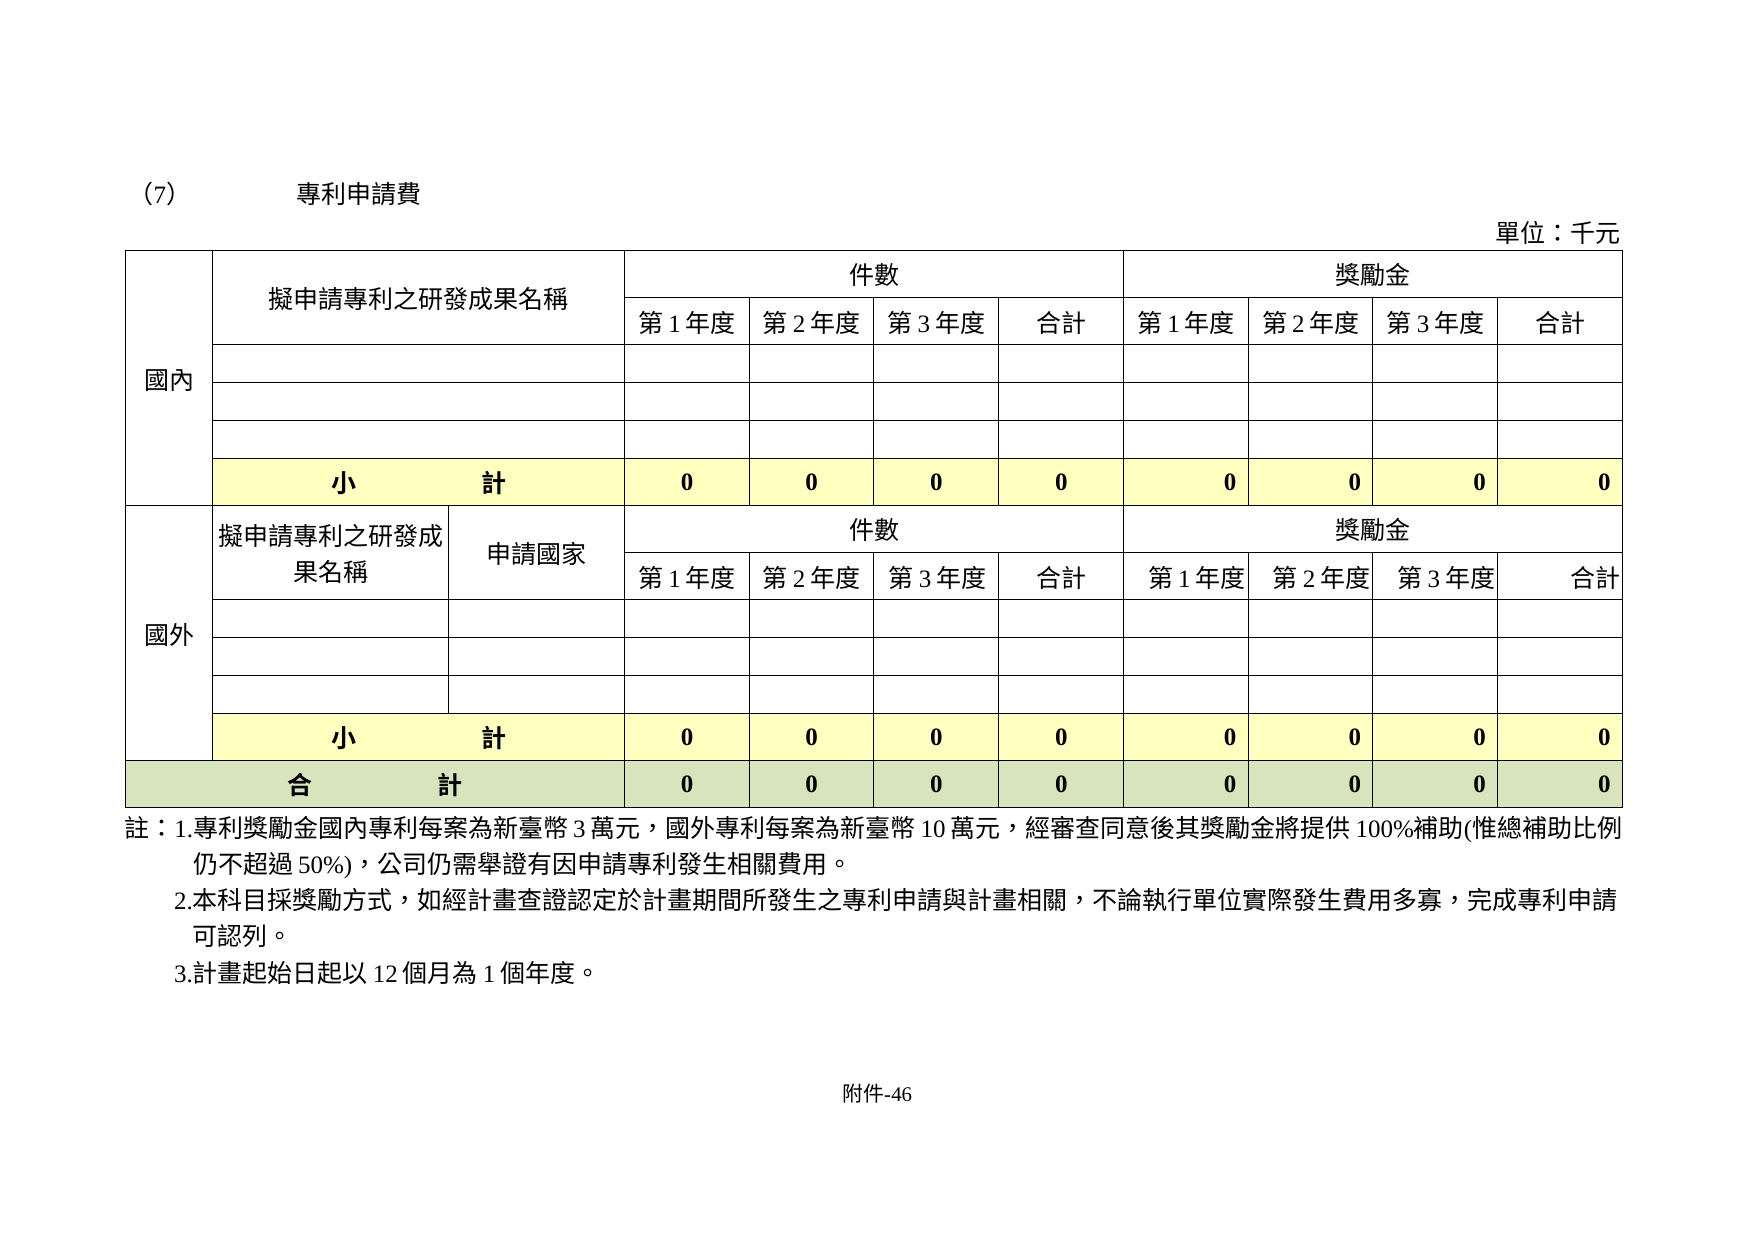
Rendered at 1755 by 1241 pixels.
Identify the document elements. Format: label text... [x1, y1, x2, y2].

table_cell [750, 421, 873, 457]
table_cell 國內 [126, 251, 212, 505]
table_cell 0 [1249, 761, 1372, 807]
table_cell 0 [625, 714, 749, 760]
table_cell [213, 383, 624, 420]
table_cell [1373, 421, 1497, 457]
table_cell 第1年度 [1124, 298, 1248, 344]
table_cell 0 [750, 714, 873, 760]
table_cell 擬申請專利之研發成果名稱 [213, 506, 448, 599]
table_cell 0 [625, 761, 749, 807]
table_cell [625, 600, 749, 637]
table_cell 合計 [1498, 298, 1622, 344]
table_cell [625, 345, 749, 382]
table_cell 小 計 [213, 714, 624, 760]
table_cell [625, 383, 749, 420]
table_cell 第2年度 [1249, 298, 1372, 344]
table_cell [1249, 383, 1372, 420]
table_cell 0 [1249, 459, 1372, 505]
table_cell 合 計 [126, 761, 624, 807]
table_cell 0 [874, 459, 998, 505]
table_cell 0 [625, 459, 749, 505]
table_cell 獎勵金 [1124, 251, 1622, 297]
table_cell [1124, 345, 1248, 382]
table_cell 0 [1373, 714, 1497, 760]
table_cell [1249, 676, 1372, 712]
table_cell [1498, 421, 1622, 457]
table_cell [1498, 345, 1622, 382]
table_cell [1373, 345, 1497, 382]
table_cell [1124, 421, 1248, 457]
table_cell [874, 383, 998, 420]
table_cell 合計 [999, 553, 1123, 599]
table_cell 擬申請專利之研發成果名稱 [213, 251, 624, 344]
table_cell [1498, 600, 1622, 637]
table_cell 小 計 [213, 459, 624, 505]
table_cell [1373, 600, 1497, 637]
table_cell 0 [1373, 459, 1497, 505]
table_cell [999, 345, 1123, 382]
table_cell 0 [1124, 714, 1248, 760]
table_cell 0 [1498, 761, 1622, 807]
text 2.本科目採獎勵方式，如經計畫查證認定於計畫期間所發生之專利申請與計畫相關，不論執行單位實際發生費用多寡，完成專利申請可認列。 [174, 881, 1630, 953]
table_cell [874, 600, 998, 637]
table_cell 0 [999, 761, 1123, 807]
table_cell 0 [999, 714, 1123, 760]
table_cell [874, 676, 998, 712]
table_cell [999, 676, 1123, 712]
table_cell 第1年度 [1124, 553, 1248, 599]
table_cell 合計 [999, 298, 1123, 344]
table_cell [1498, 638, 1622, 675]
table_cell [625, 638, 749, 675]
table_cell [625, 676, 749, 712]
table_cell [1249, 345, 1372, 382]
text 3.計畫起始日起以12個月為1個年度。 [174, 953, 1630, 989]
table_cell 獎勵金 [1124, 506, 1622, 552]
table_cell 第3年度 [1373, 553, 1497, 599]
table_cell 件數 [625, 506, 1123, 552]
table_cell 第1年度 [625, 298, 749, 344]
table_cell [874, 345, 998, 382]
table_cell [1249, 600, 1372, 637]
table_cell [213, 676, 448, 712]
table_cell [449, 676, 624, 712]
table_cell [750, 345, 873, 382]
table_cell 合計 [1498, 553, 1622, 599]
table_header 專利申請費 [125, 170, 1622, 212]
table_cell 第3年度 [1373, 298, 1497, 344]
table_cell [999, 383, 1123, 420]
table_cell [1124, 638, 1248, 675]
table_cell 0 [1498, 459, 1622, 505]
table_cell [999, 421, 1123, 457]
text 註：1.專利獎勵金國內專利每案為新臺幣3萬元，國外專利每案為新臺幣10萬元，經審查同意後其獎勵金將提供100%補助(惟總補助比例仍不超過50%)，公司仍需舉證有因申請專利發生相關費用。 [124, 808, 1630, 881]
table_cell [874, 421, 998, 457]
table_cell 單位：千元 [125, 212, 1622, 250]
table_cell [1124, 676, 1248, 712]
table_cell [1124, 600, 1248, 637]
table_cell 第2年度 [750, 298, 873, 344]
table_cell [213, 421, 624, 457]
table_cell 0 [999, 459, 1123, 505]
table_cell 件數 [625, 251, 1123, 297]
table_cell 0 [1124, 459, 1248, 505]
table_cell [1249, 421, 1372, 457]
table_cell [874, 638, 998, 675]
table_cell 0 [1498, 714, 1622, 760]
table_cell 0 [874, 761, 998, 807]
table_cell [449, 600, 624, 637]
table_cell 國外 [126, 506, 212, 760]
table_cell [1124, 383, 1248, 420]
table_cell 0 [750, 761, 873, 807]
table_cell 0 [1124, 761, 1248, 807]
table_cell [750, 600, 873, 637]
table_cell [1373, 638, 1497, 675]
table_cell 第3年度 [874, 553, 998, 599]
table_cell [213, 600, 448, 637]
table_cell [1373, 676, 1497, 712]
table_cell [999, 600, 1123, 637]
table_cell [1373, 383, 1497, 420]
table_cell 0 [1373, 761, 1497, 807]
table_cell [213, 638, 448, 675]
table_cell [625, 421, 749, 457]
table_cell [999, 638, 1123, 675]
table_cell 第2年度 [1249, 553, 1372, 599]
table_cell [750, 383, 873, 420]
table_cell [1498, 676, 1622, 712]
table_cell 第3年度 [874, 298, 998, 344]
table_cell 0 [1249, 714, 1372, 760]
table_cell 0 [750, 459, 873, 505]
table_cell 申請國家 [449, 506, 624, 599]
table_cell [750, 676, 873, 712]
table_cell 第2年度 [750, 553, 873, 599]
table_cell [1249, 638, 1372, 675]
table_cell 第1年度 [625, 553, 749, 599]
table_cell [1498, 383, 1622, 420]
table_cell 0 [874, 714, 998, 760]
table_cell [449, 638, 624, 675]
table_cell [213, 345, 624, 382]
table_cell [750, 638, 873, 675]
